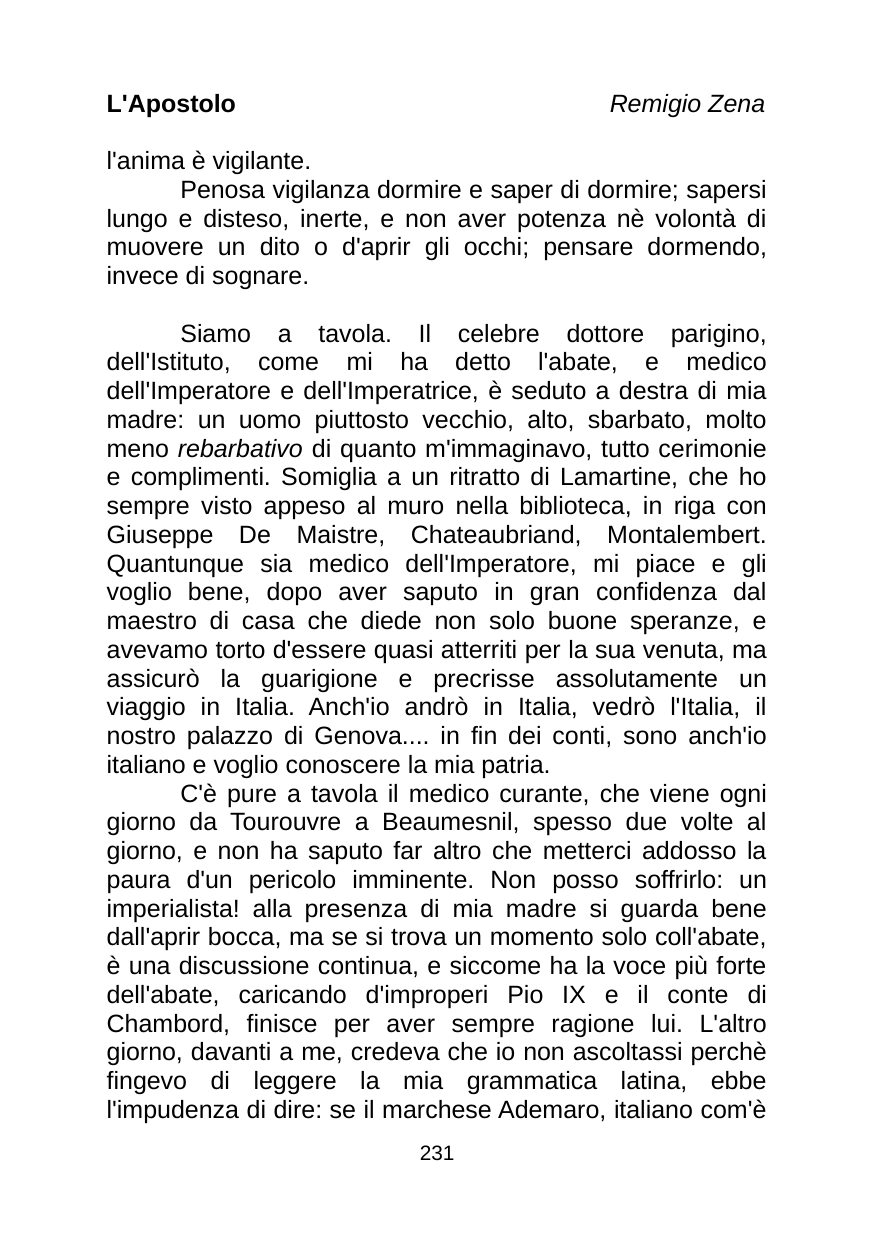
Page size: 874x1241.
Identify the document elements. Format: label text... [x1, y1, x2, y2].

text C'è pure a tavola il medico curante, che viene ogni giorno da Tourouvre a Beaumesnil, spesso due volte al giorno, e non ha saputo far altro che metterci addosso la paura d'un pericolo imminente. Non posso soffrirlo: un imperialista! alla presenza di mia madre si guarda bene dall'aprir bocca, ma se si trova un momento solo coll'abate, è una discussione continua, e siccome ha la voce più forte dell'abate, caricando d'improperi Pio IX e il conte di Chambord, finisce per aver sempre ragione lui. L'altro giorno, davanti a me, credeva che io non ascoltassi perchè fingevo di leggere la mia grammatica latina, ebbe l'impudenza di dire: se il marchese Ademaro, italiano com'è [106, 779, 768, 1124]
text Siamo a tavola. Il celebre dottore parigino, dell'Istituto, come mi ha detto l'abate, e medico dell'Imperatore e dell'Imperatrice, è seduto a destra di mia madre: un uomo piuttosto vecchio, alto, sbarbato, molto meno rebarbativo di quanto m'immaginavo, tutto cerimonie e complimenti. Somiglia a un ritratto di Lamartine, che ho sempre visto appeso al muro nella biblioteca, in riga con Giuseppe De Maistre, Chateaubriand, Montalembert. Quantunque sia medico dell'Imperatore, mi piace e gli voglio bene, dopo aver saputo in gran confidenza dal maestro di casa che diede non solo buone speranze, e avevamo torto d'essere quasi atterriti per la sua venuta, ma assicurò la guarigione e precrisse assolutamente un viaggio in Italia. Anch'io andrò in Italia, vedrò l'Italia, il nostro palazzo di Genova.... in fin dei conti, sono anch'io italiano e voglio conoscere la mia patria. [106, 319, 768, 779]
text Penosa vigilanza dormire e saper di dormire; sapersi lungo e disteso, inerte, e non aver potenza nè volontà di muovere un dito o d'aprir gli occhi; pensare dormendo, invece di sognare. [106, 175, 768, 290]
text l'anima è vigilante. [106, 146, 768, 175]
